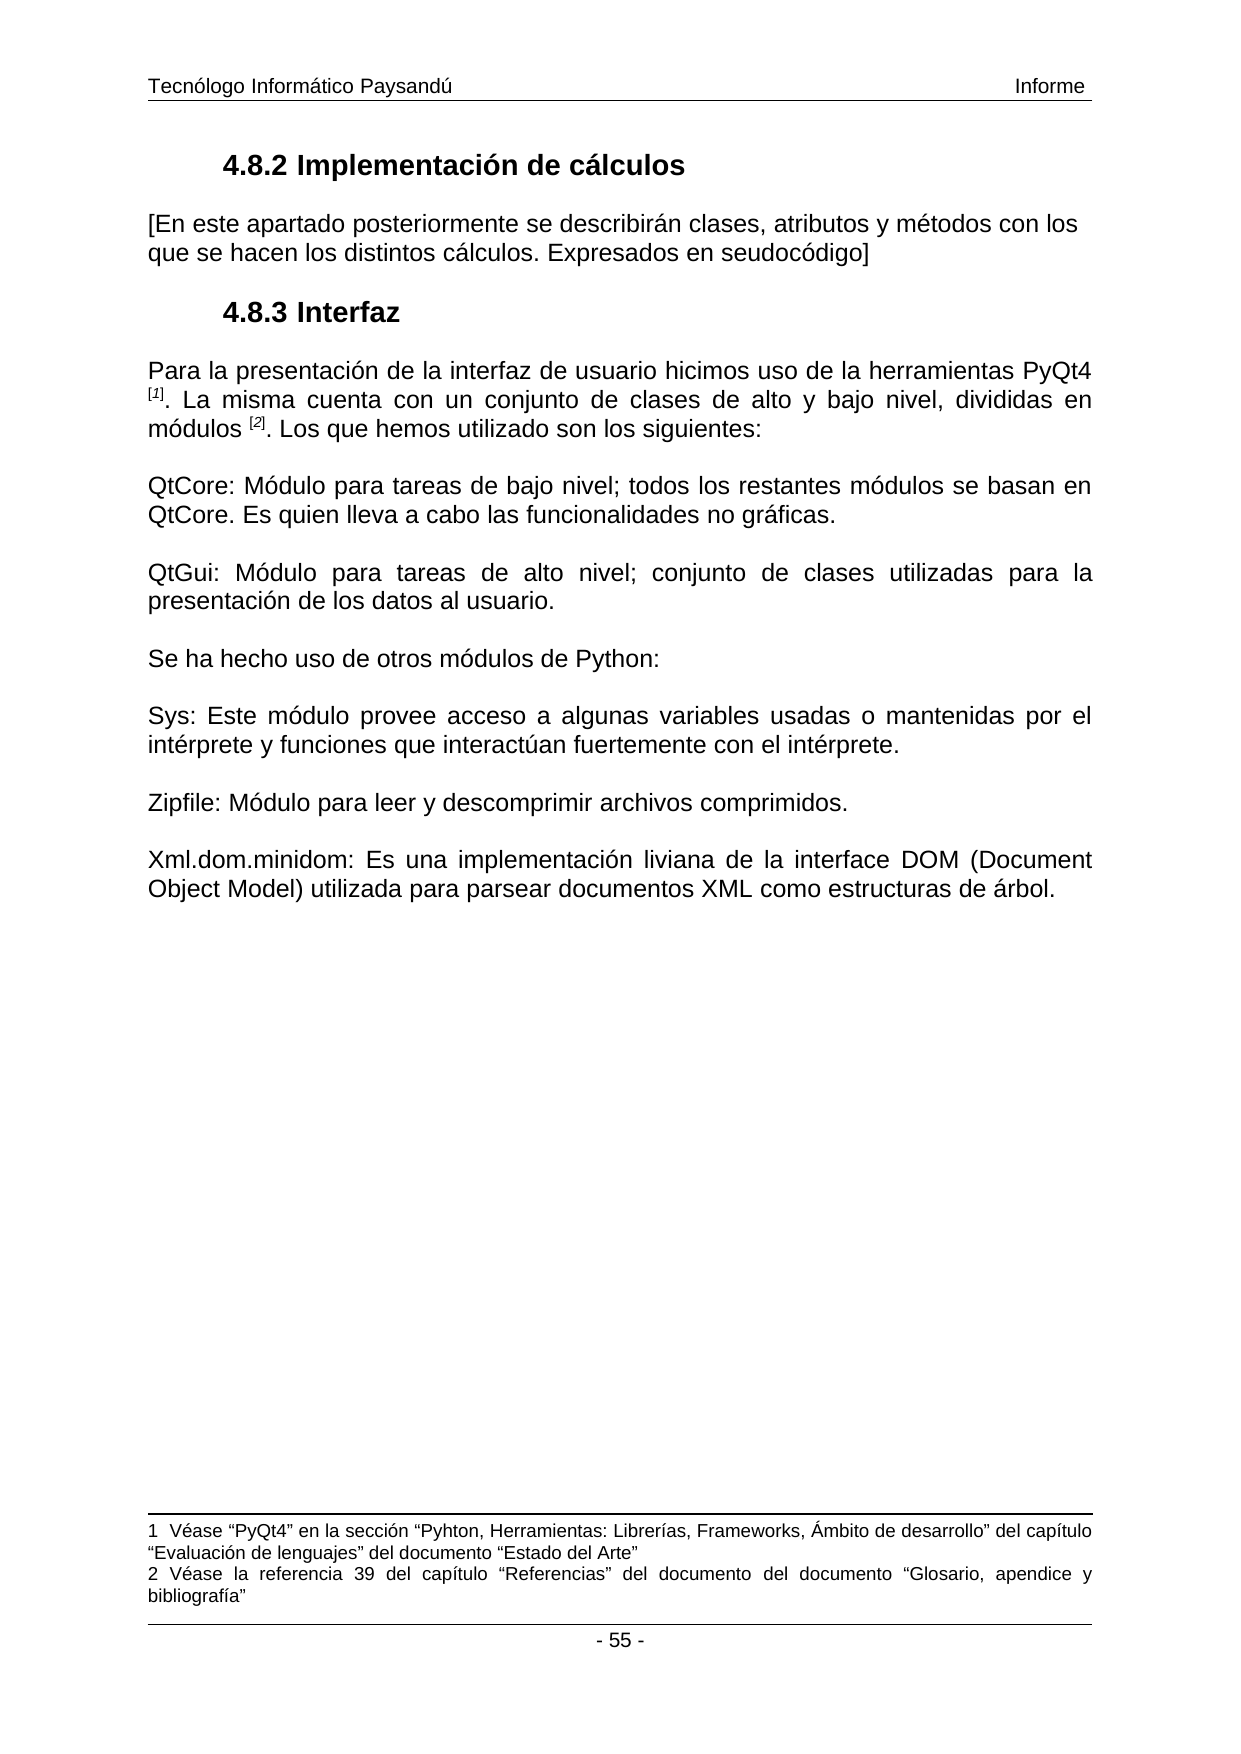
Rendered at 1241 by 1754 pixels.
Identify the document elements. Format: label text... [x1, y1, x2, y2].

text QtCore: Módulo para tareas de bajo nivel; todos los restantes módulos se basan en QtCore. Es quien lleva a cabo las funcionalidades no gráficas. [148, 471, 1092, 529]
subtitle Implementación de cálculos [223, 148, 1092, 181]
text QtGui: Módulo para tareas de alto nivel; conjunto de clases utilizadas para la presentación de los datos al usuario. [148, 557, 1092, 615]
text Véase la referencia 39 del capítulo “Referencias” del documento del documento “Glosario, apendice y bibliografía” [148, 1563, 1092, 1606]
text Se ha hecho uso de otros módulos de Python: [148, 644, 1092, 672]
text Para la presentación de la interfaz de usuario hicimos uso de la herramientas PyQt4 []. La misma cuenta con un conjunto de clases de alto y bajo nivel, divididas en módulos []. Los que hemos utilizado son los siguientes: [148, 356, 1092, 442]
text Zipfile: Módulo para leer y descomprimir archivos comprimidos. [148, 759, 1092, 816]
text Xml.dom.minidom: Es una implementación liviana de la interface DOM (Document Object Model) utilizada para parsear documentos XML como estructuras de árbol. [148, 845, 1092, 902]
text Véase “PyQt4” en la sección “Pyhton, Herramientas: Librerías, Frameworks, Ámbito de desarrollo” del capítulo “Evaluación de lenguajes” del documento “Estado del Arte” [148, 1520, 1092, 1563]
subtitle Interfaz [223, 295, 1092, 329]
text [En este apartado posteriormente se describirán clases, atributos y métodos con los que se hacen los distintos cálculos. Expresados en seudocódigo] [148, 209, 1092, 266]
text Sys: Este módulo provee acceso a algunas variables usadas o mantenidas por el intérprete y funciones que interactúan fuertemente con el intérprete. [148, 672, 1092, 759]
